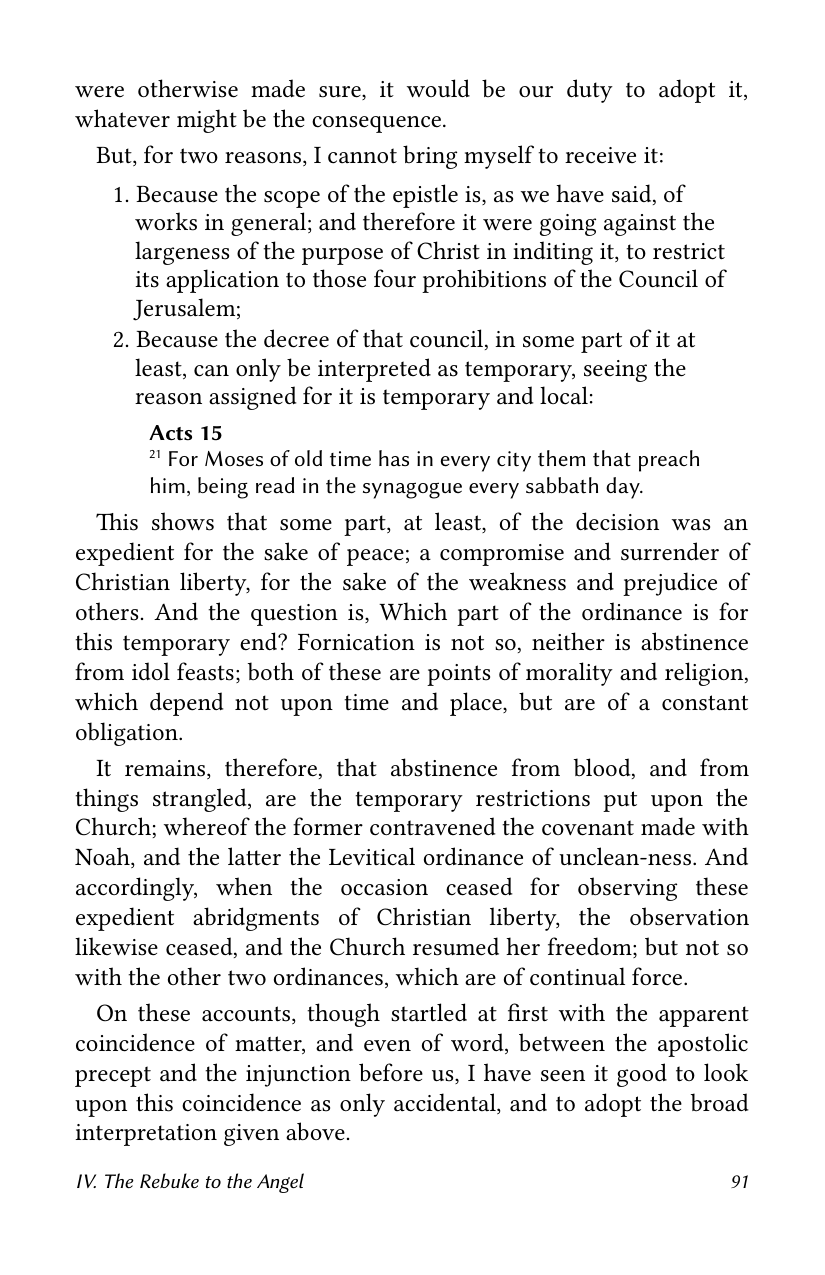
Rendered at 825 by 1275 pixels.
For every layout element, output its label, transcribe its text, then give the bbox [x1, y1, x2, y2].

list Because the scope of the epistle is, as we have said, of works in general; and therefore it were going against the largeness of the purpose of Christ in inditing it, to restrict its application to those four prohibitions of the Council of Jerusalem; [112, 180, 750, 322]
text were otherwise made sure, it would be our duty to adopt it, whatever might be the consequence. [75, 75, 750, 133]
text It remains, therefore, that abstinence from blood, and from things strangled, are the temporary restrictions put upon the Church; whereof the former contravened the covenant made with Noah, and the latter the Levitical ordinance of unclean-ness. And accordingly, when the occasion ceased for observing these expedient abridgments of Christian liberty, the observation likewise ceased, and the Church resumed her freedom; but not so with the other two ordinances, which are of continual force. [75, 754, 750, 991]
text This shows that some part, at least, of the decision was an expedient for the sake of peace; a compromise and surrender of Christian liberty, for the sake of the weakness and prejudice of others. And the question is, Which part of the ordinance is for this temporary end? Fornication is not so, neither is abstinence from idol feasts; both of these are points of morality and religion, which depend not upon time and place, but are of a constant obligation. [75, 508, 750, 746]
text Acts 15 [149, 420, 750, 446]
text On these accounts, though startled at first with the apparent coincidence of matter, and even of word, between the apostolic precept and the injunction before us, I have seen it good to look upon this coincidence as only accidental, and to adopt the broad interpretation given above. [75, 999, 750, 1147]
list Because the decree of that council, in some part of it at least, can only be interpreted as temporary, seeing the reason assigned for it is temporary and local: [112, 325, 750, 411]
text But, for two reasons, I cannot bring myself to receive it: [75, 141, 750, 169]
text 21 For Moses of old time has in every city them that preach him, being read in the synagogue every sabbath day. [149, 446, 720, 499]
